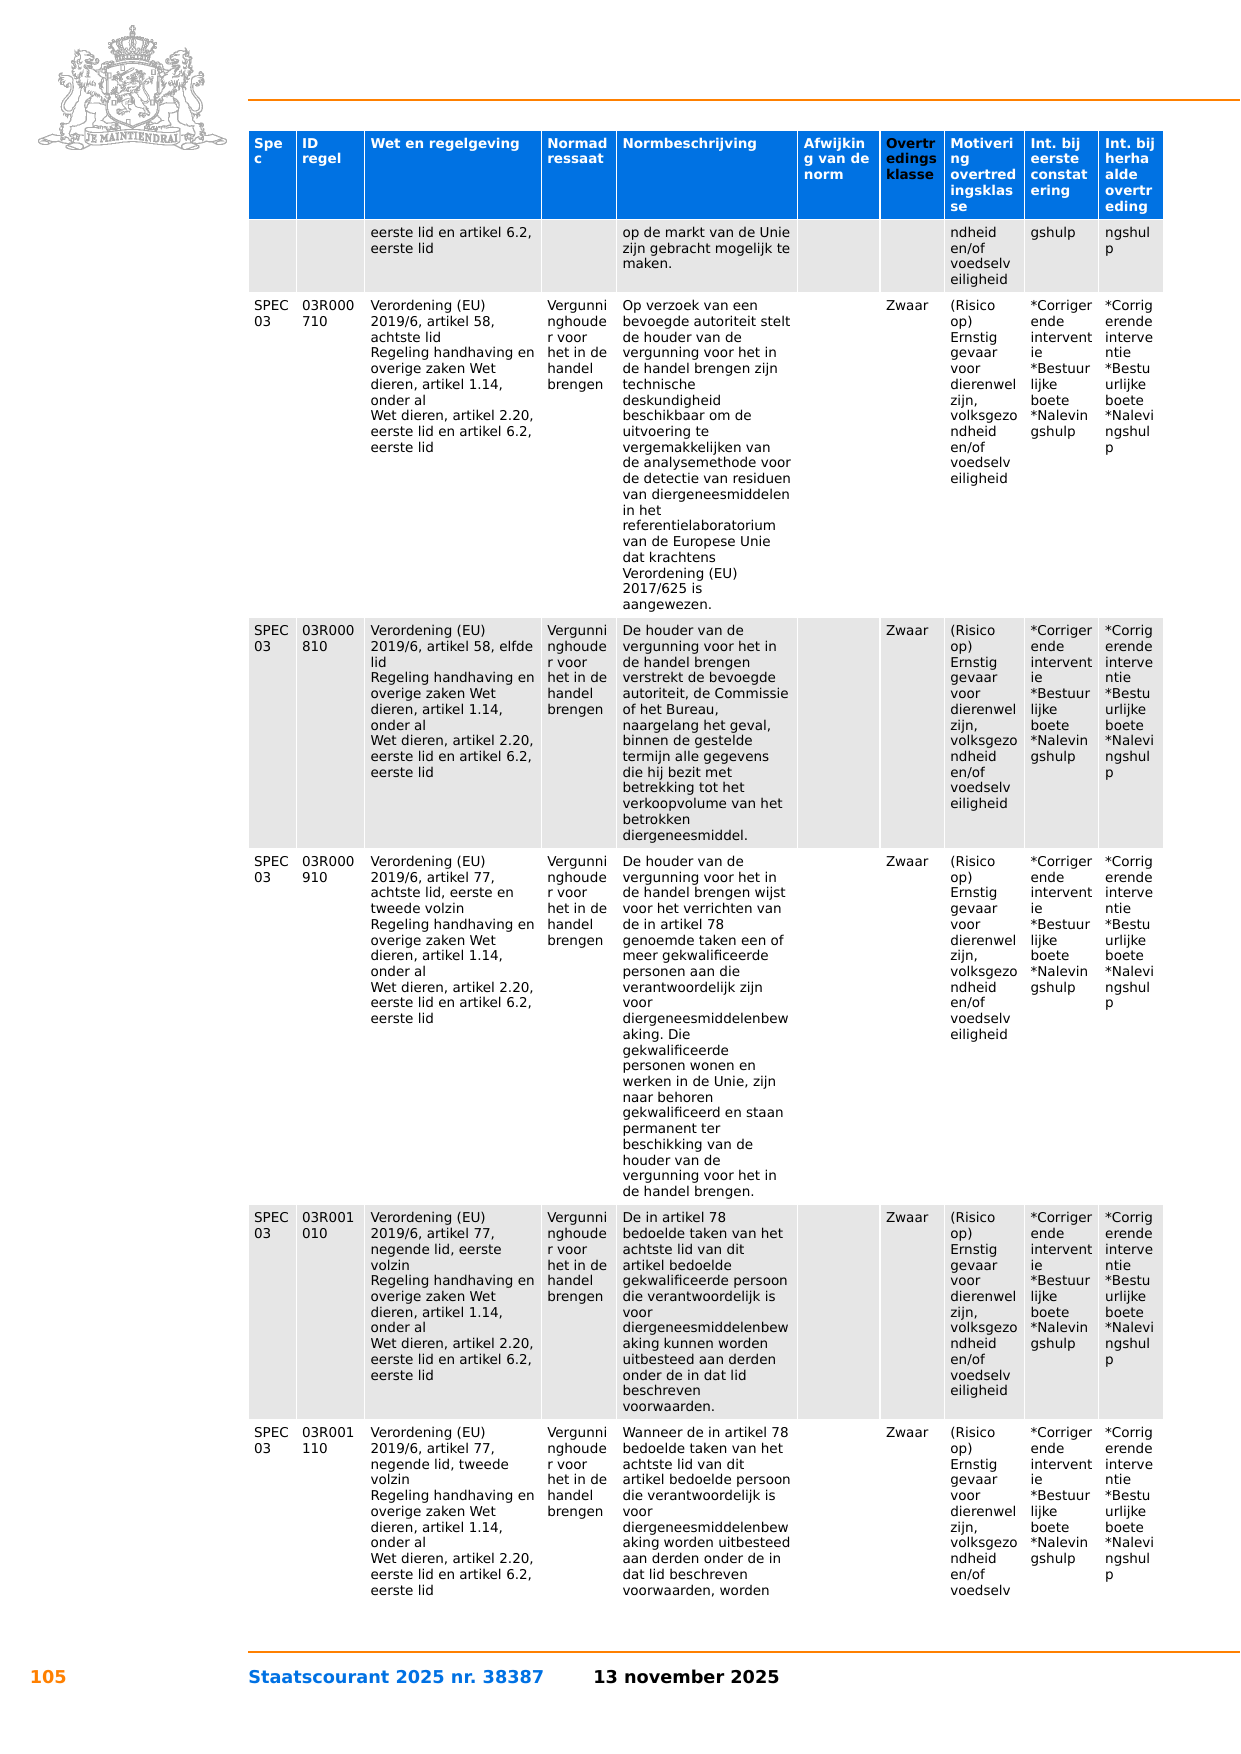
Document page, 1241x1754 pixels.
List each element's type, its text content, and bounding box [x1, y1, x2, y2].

table_cell gshulp [1025, 220, 1098, 292]
table_cell op de markt van de Unie zijn gebracht mogelijk te maken. [617, 220, 797, 292]
table_cell SPEC03 [249, 1205, 296, 1419]
table_cell [798, 293, 879, 617]
table_cell Zwaar [881, 849, 944, 1204]
table_cell [798, 220, 879, 292]
table_cell eerste lid en artikel 6.2, eerste lid [365, 220, 541, 292]
table_cell Zwaar [881, 1205, 944, 1419]
table_cell [542, 220, 616, 292]
table_header Normadressaat [542, 131, 616, 219]
table_cell *Corrigerende interventie *Bestuurlijke boete *Nalevingshulp [1099, 618, 1163, 848]
table_cell *Corrigerende interventie *Bestuurlijke boete *Nalevingshulp [1025, 1420, 1098, 1603]
table_cell [798, 1205, 879, 1419]
table_cell Vergunninghouder voor het in de handel brengen [542, 1205, 616, 1419]
table_cell Vergunninghouder voor het in de handel brengen [542, 1420, 616, 1603]
table_cell Verordening (EU) 2019/6, artikel 77, negende lid, eerste volzin Regeling handhaving en overige zaken Wet dieren, artikel 1.14, onder al Wet dieren, artikel 2.20, eerste lid en artikel 6.2, eerste lid [365, 1205, 541, 1419]
table_cell *Corrigerende interventie *Bestuurlijke boete *Nalevingshulp [1025, 618, 1098, 848]
table_cell 03R001110 [297, 1420, 364, 1603]
table_cell Vergunninghouder voor het in de handel brengen [542, 618, 616, 848]
table_cell Verordening (EU) 2019/6, artikel 77, achtste lid, eerste en tweede volzin Regeling handhaving en overige zaken Wet dieren, artikel 1.14, onder al Wet dieren, artikel 2.20, eerste lid en artikel 6.2, eerste lid [365, 849, 541, 1204]
table_cell Zwaar [881, 293, 944, 617]
table_cell [249, 220, 296, 292]
table_cell De in artikel 78 bedoelde taken van het achtste lid van dit artikel bedoelde gekwalificeerde persoon die verantwoordelijk is voor diergeneesmiddelenbewaking kunnen worden uitbesteed aan derden onder de in dat lid beschreven voorwaarden. [617, 1205, 797, 1419]
table_cell Zwaar [881, 1420, 944, 1603]
table_cell [798, 1420, 879, 1603]
table_cell *Corrigerende interventie *Bestuurlijke boete *Nalevingshulp [1025, 1205, 1098, 1419]
table_header Afwijking van de norm [798, 131, 879, 219]
picture [38, 25, 227, 150]
table_cell [881, 220, 944, 292]
table_cell (Risico op) Ernstig gevaar voor dierenwelzijn, volksgezondheid en/of voedselveiligheid [945, 618, 1024, 848]
table_header Overtredingsklasse [881, 131, 944, 219]
table_cell De houder van de vergunning voor het in de handel brengen wijst voor het verrichten van de in artikel 78 genoemde taken een of meer gekwalificeerde personen aan die verantwoordelijk zijn voor diergeneesmiddelenbewaking. Die gekwalificeerde personen wonen en werken in de Unie, zijn naar behoren gekwalificeerd en staan permanent ter beschikking van de houder van de vergunning voor het in de handel brengen. [617, 849, 797, 1204]
table_header Int. bij eerste constatering [1025, 131, 1098, 219]
table_cell Verordening (EU) 2019/6, artikel 58, elfde lid Regeling handhaving en overige zaken Wet dieren, artikel 1.14, onder al Wet dieren, artikel 2.20, eerste lid en artikel 6.2, eerste lid [365, 618, 541, 848]
table_cell Op verzoek van een bevoegde autoriteit stelt de houder van de vergunning voor het in de handel brengen zijn technische deskundigheid beschikbaar om de uitvoering te vergemakkelijken van de analysemethode voor de detectie van residuen van diergeneesmiddelen in het referentielaboratorium van de Europese Unie dat krachtens Verordening (EU) 2017/625 is aangewezen. [617, 293, 797, 617]
table_cell Vergunninghouder voor het in de handel brengen [542, 293, 616, 617]
table_cell *Corrigerende interventie *Bestuurlijke boete *Nalevingshulp [1099, 293, 1163, 617]
table_header Wet en regelgeving [365, 131, 541, 219]
table_cell 03R001010 [297, 1205, 364, 1419]
table_cell 03R000810 [297, 618, 364, 848]
table_header ID regel [297, 131, 364, 219]
table_cell ndheid en/of voedselveiligheid [945, 220, 1024, 292]
table_cell Verordening (EU) 2019/6, artikel 58, achtste lid Regeling handhaving en overige zaken Wet dieren, artikel 1.14, onder al Wet dieren, artikel 2.20, eerste lid en artikel 6.2, eerste lid [365, 293, 541, 617]
table_cell (Risico op) Ernstig gevaar voor dierenwelzijn, volksgezondheid en/of voedselv [945, 1420, 1024, 1603]
table_header Motivering overtredingsklasse [945, 131, 1024, 219]
table_cell 03R000910 [297, 849, 364, 1204]
table_cell *Corrigerende interventie *Bestuurlijke boete *Nalevingshulp [1099, 1420, 1163, 1603]
table_cell *Corrigerende interventie *Bestuurlijke boete *Nalevingshulp [1025, 849, 1098, 1204]
table_cell SPEC03 [249, 293, 296, 617]
table_cell Verordening (EU) 2019/6, artikel 77, negende lid, tweede volzin Regeling handhaving en overige zaken Wet dieren, artikel 1.14, onder al Wet dieren, artikel 2.20, eerste lid en artikel 6.2, eerste lid [365, 1420, 541, 1603]
table_cell SPEC03 [249, 849, 296, 1204]
table_cell ngshulp [1099, 220, 1163, 292]
table_cell [798, 618, 879, 848]
table_header Normbeschrijving [617, 131, 797, 219]
table_cell SPEC03 [249, 1420, 296, 1603]
table_cell [798, 849, 879, 1204]
table_header Spec [249, 131, 296, 219]
table_cell *Corrigerende interventie *Bestuurlijke boete *Nalevingshulp [1025, 293, 1098, 617]
table_cell *Corrigerende interventie *Bestuurlijke boete *Nalevingshulp [1099, 1205, 1163, 1419]
table_cell Zwaar [881, 618, 944, 848]
table_cell *Corrigerende interventie *Bestuurlijke boete *Nalevingshulp [1099, 849, 1163, 1204]
table_cell [297, 220, 364, 292]
table_cell 03R000710 [297, 293, 364, 617]
table_cell Vergunninghouder voor het in de handel brengen [542, 849, 616, 1204]
table_cell SPEC03 [249, 618, 296, 848]
table_cell (Risico op) Ernstig gevaar voor dierenwelzijn, volksgezondheid en/of voedselveiligheid [945, 1205, 1024, 1419]
table_header Int. bij herhaalde overtreding [1099, 131, 1163, 219]
table_cell De houder van de vergunning voor het in de handel brengen verstrekt de bevoegde autoriteit, de Commissie of het Bureau, naargelang het geval, binnen de gestelde termijn alle gegevens die hij bezit met betrekking tot het verkoopvolume van het betrokken diergeneesmiddel. [617, 618, 797, 848]
table_cell (Risico op) Ernstig gevaar voor dierenwelzijn, volksgezondheid en/of voedselveiligheid [945, 849, 1024, 1204]
table_cell (Risico op) Ernstig gevaar voor dierenwelzijn, volksgezondheid en/of voedselveiligheid [945, 293, 1024, 617]
table_cell Wanneer de in artikel 78 bedoelde taken van het achtste lid van dit artikel bedoelde persoon die verantwoordelijk is voor diergeneesmiddelenbewaking worden uitbesteed aan derden onder de in dat lid beschreven voorwaarden, worden [617, 1420, 797, 1603]
